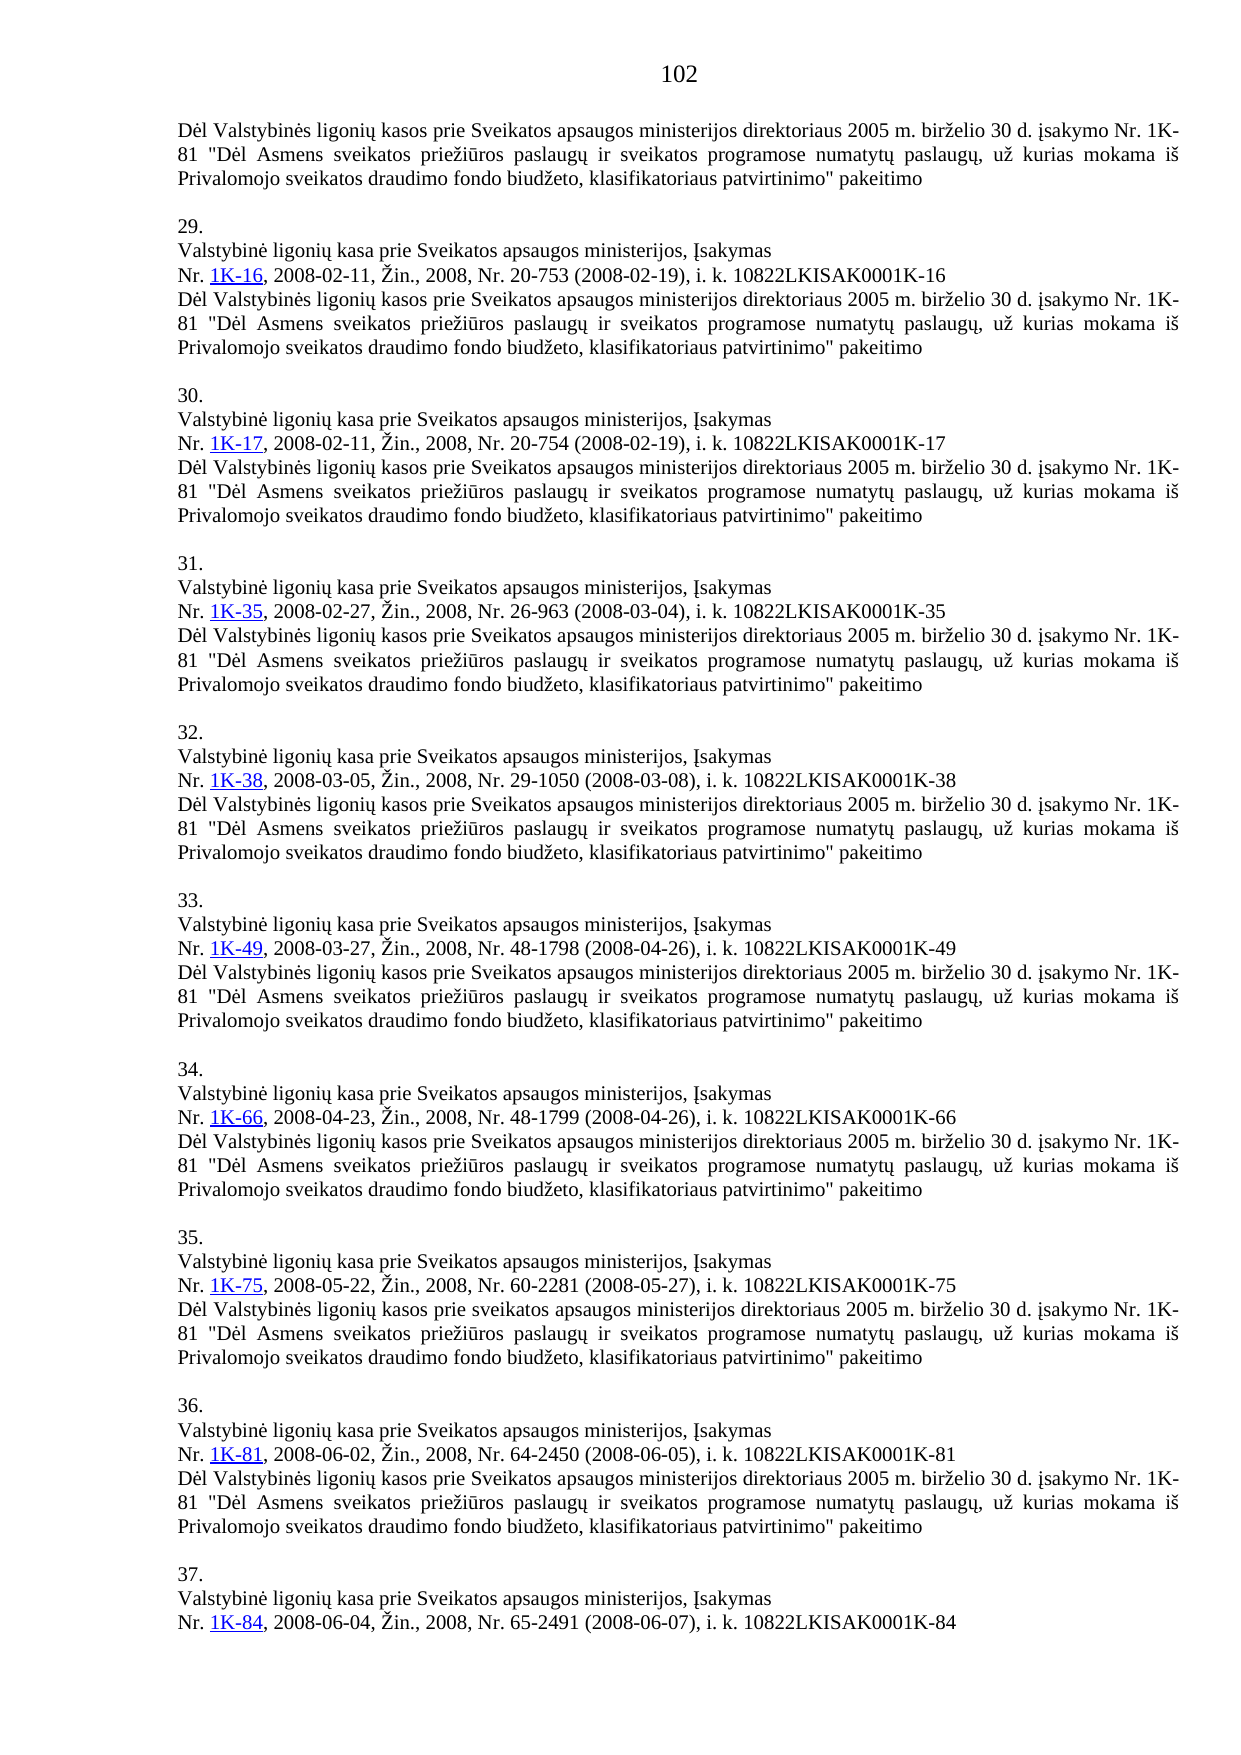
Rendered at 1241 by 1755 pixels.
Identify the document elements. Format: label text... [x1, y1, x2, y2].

text 29. [177, 214, 1181, 238]
text Nr. 1K-81, 2008-06-02, Žin., 2008, Nr. 64-2450 (2008-06-05), i. k. 10822LKISAK0001K-81 [177, 1442, 1181, 1466]
text 31. [177, 551, 1181, 575]
text Dėl Valstybinės ligonių kasos prie Sveikatos apsaugos ministerijos direktoriaus 2005 m. birželio 30 d. įsakymo Nr. 1K-81 "Dėl Asmens sveikatos priežiūros paslaugų ir sveikatos programose numatytų paslaugų, už kurias mokama iš Privalomojo sveikatos draudimo fondo biudžeto, klasifikatoriaus patvirtinimo" pakeitimo [177, 1129, 1181, 1201]
text 30. [177, 383, 1181, 407]
text Nr. 1K-38, 2008-03-05, Žin., 2008, Nr. 29-1050 (2008-03-08), i. k. 10822LKISAK0001K-38 [177, 768, 1181, 792]
text 32. [177, 720, 1181, 744]
text Nr. 1K-17, 2008-02-11, Žin., 2008, Nr. 20-754 (2008-02-19), i. k. 10822LKISAK0001K-17 [177, 431, 1181, 455]
text Dėl Valstybinės ligonių kasos prie Sveikatos apsaugos ministerijos direktoriaus 2005 m. birželio 30 d. įsakymo Nr. 1K-81 "Dėl Asmens sveikatos priežiūros paslaugų ir sveikatos programose numatytų paslaugų, už kurias mokama iš Privalomojo sveikatos draudimo fondo biudžeto, klasifikatoriaus patvirtinimo" pakeitimo [177, 792, 1181, 864]
text 35. [177, 1225, 1181, 1249]
text 36. [177, 1393, 1181, 1417]
text 33. [177, 888, 1181, 912]
text 34. [177, 1057, 1181, 1081]
text Nr. 1K-49, 2008-03-27, Žin., 2008, Nr. 48-1798 (2008-04-26), i. k. 10822LKISAK0001K-49 [177, 936, 1181, 960]
text Nr. 1K-84, 2008-06-04, Žin., 2008, Nr. 65-2491 (2008-06-07), i. k. 10822LKISAK0001K-84 [177, 1610, 1181, 1634]
text Dėl Valstybinės ligonių kasos prie sveikatos apsaugos ministerijos direktoriaus 2005 m. birželio 30 d. įsakymo Nr. 1K-81 "Dėl Asmens sveikatos priežiūros paslaugų ir sveikatos programose numatytų paslaugų, už kurias mokama iš Privalomojo sveikatos draudimo fondo biudžeto, klasifikatoriaus patvirtinimo" pakeitimo [177, 1297, 1181, 1369]
text Valstybinė ligonių kasa prie Sveikatos apsaugos ministerijos, Įsakymas [177, 407, 1181, 431]
text Valstybinė ligonių kasa prie Sveikatos apsaugos ministerijos, Įsakymas [177, 575, 1181, 599]
text Dėl Valstybinės ligonių kasos prie Sveikatos apsaugos ministerijos direktoriaus 2005 m. birželio 30 d. įsakymo Nr. 1K-81 "Dėl Asmens sveikatos priežiūros paslaugų ir sveikatos programose numatytų paslaugų, už kurias mokama iš Privalomojo sveikatos draudimo fondo biudžeto, klasifikatoriaus patvirtinimo" pakeitimo [177, 960, 1181, 1032]
text Nr. 1K-35, 2008-02-27, Žin., 2008, Nr. 26-963 (2008-03-04), i. k. 10822LKISAK0001K-35 [177, 599, 1181, 623]
text Dėl Valstybinės ligonių kasos prie Sveikatos apsaugos ministerijos direktoriaus 2005 m. birželio 30 d. įsakymo Nr. 1K-81 "Dėl Asmens sveikatos priežiūros paslaugų ir sveikatos programose numatytų paslaugų, už kurias mokama iš Privalomojo sveikatos draudimo fondo biudžeto, klasifikatoriaus patvirtinimo" pakeitimo [177, 623, 1181, 696]
text Dėl Valstybinės ligonių kasos prie Sveikatos apsaugos ministerijos direktoriaus 2005 m. birželio 30 d. įsakymo Nr. 1K-81 "Dėl Asmens sveikatos priežiūros paslaugų ir sveikatos programose numatytų paslaugų, už kurias mokama iš Privalomojo sveikatos draudimo fondo biudžeto, klasifikatoriaus patvirtinimo" pakeitimo [177, 287, 1181, 359]
text 37. [177, 1562, 1181, 1586]
text Valstybinė ligonių kasa prie Sveikatos apsaugos ministerijos, Įsakymas [177, 1249, 1181, 1273]
text Valstybinė ligonių kasa prie Sveikatos apsaugos ministerijos, Įsakymas [177, 1417, 1181, 1442]
text Valstybinė ligonių kasa prie Sveikatos apsaugos ministerijos, Įsakymas [177, 912, 1181, 936]
text Nr. 1K-16, 2008-02-11, Žin., 2008, Nr. 20-753 (2008-02-19), i. k. 10822LKISAK0001K-16 [177, 262, 1181, 287]
text Nr. 1K-66, 2008-04-23, Žin., 2008, Nr. 48-1799 (2008-04-26), i. k. 10822LKISAK0001K-66 [177, 1105, 1181, 1129]
text Valstybinė ligonių kasa prie Sveikatos apsaugos ministerijos, Įsakymas [177, 1586, 1181, 1610]
text Dėl Valstybinės ligonių kasos prie Sveikatos apsaugos ministerijos direktoriaus 2005 m. birželio 30 d. įsakymo Nr. 1K-81 "Dėl Asmens sveikatos priežiūros paslaugų ir sveikatos programose numatytų paslaugų, už kurias mokama iš Privalomojo sveikatos draudimo fondo biudžeto, klasifikatoriaus patvirtinimo" pakeitimo [177, 1466, 1181, 1538]
text Nr. 1K-75, 2008-05-22, Žin., 2008, Nr. 60-2281 (2008-05-27), i. k. 10822LKISAK0001K-75 [177, 1273, 1181, 1297]
text Dėl Valstybinės ligonių kasos prie Sveikatos apsaugos ministerijos direktoriaus 2005 m. birželio 30 d. įsakymo Nr. 1K-81 "Dėl Asmens sveikatos priežiūros paslaugų ir sveikatos programose numatytų paslaugų, už kurias mokama iš Privalomojo sveikatos draudimo fondo biudžeto, klasifikatoriaus patvirtinimo" pakeitimo [177, 118, 1181, 190]
text Dėl Valstybinės ligonių kasos prie Sveikatos apsaugos ministerijos direktoriaus 2005 m. birželio 30 d. įsakymo Nr. 1K-81 "Dėl Asmens sveikatos priežiūros paslaugų ir sveikatos programose numatytų paslaugų, už kurias mokama iš Privalomojo sveikatos draudimo fondo biudžeto, klasifikatoriaus patvirtinimo" pakeitimo [177, 455, 1181, 527]
text Valstybinė ligonių kasa prie Sveikatos apsaugos ministerijos, Įsakymas [177, 1081, 1181, 1105]
text Valstybinė ligonių kasa prie Sveikatos apsaugos ministerijos, Įsakymas [177, 744, 1181, 768]
text Valstybinė ligonių kasa prie Sveikatos apsaugos ministerijos, Įsakymas [177, 238, 1181, 262]
